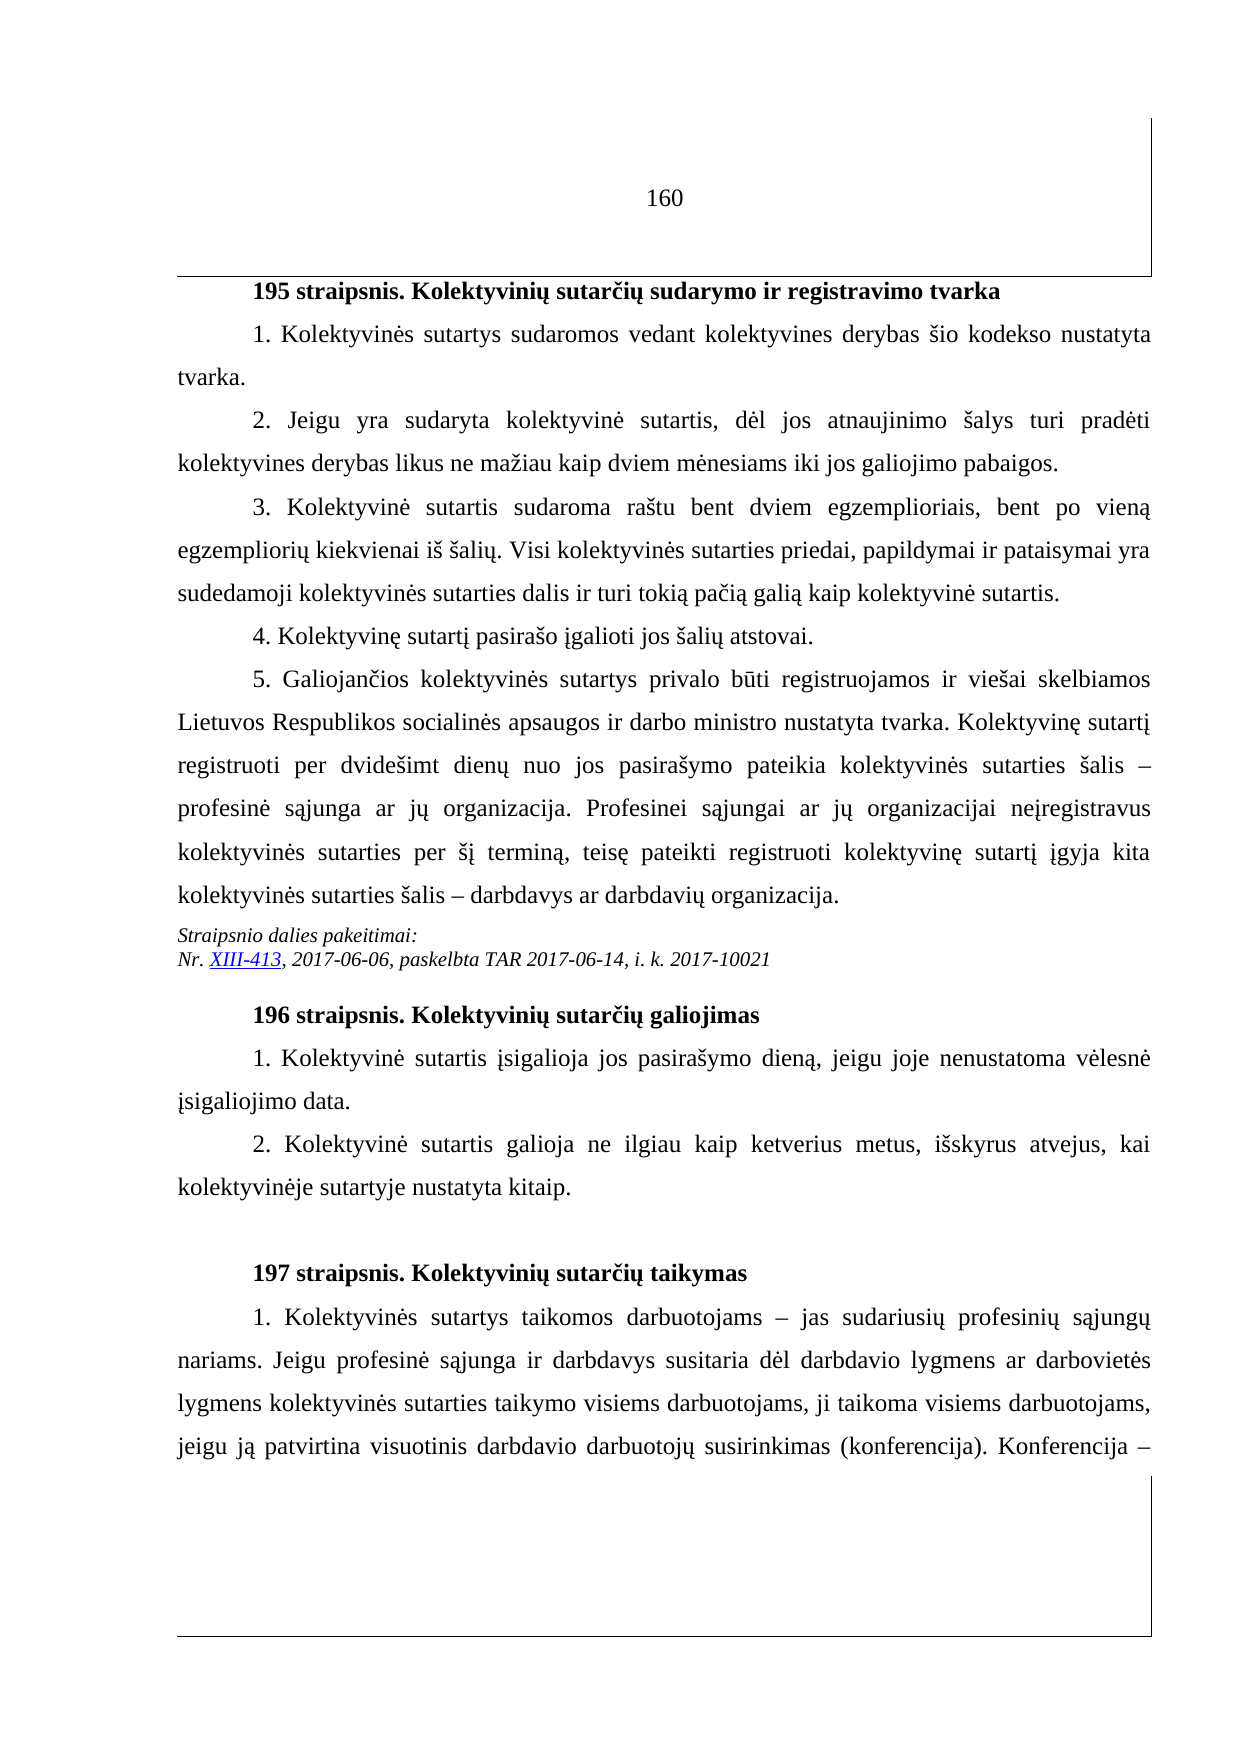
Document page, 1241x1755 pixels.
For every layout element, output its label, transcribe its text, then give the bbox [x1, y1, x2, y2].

text 3. Kolektyvinė sutartis sudaroma raštu bent dviem egzemplioriais, bent po vieną egzempliorių kiekvienai iš šalių. Visi kolektyvinės sutarties priedai, papildymai ir pataisymai yra sudedamoji kolektyvinės sutarties dalis ir turi tokią pačią galią kaip kolektyvinė sutartis. [177, 492, 1152, 607]
text 1. Kolektyvinės sutartys sudaromos vedant kolektyvines derybas šio kodekso nustatyta tvarka. [177, 319, 1152, 391]
text 1. Kolektyvinės sutartys taikomos darbuotojams – jas sudariusių profesinių sąjungų nariams. Jeigu profesinė sąjunga ir darbdavys susitaria dėl darbdavio lygmens ar darbovietės lygmens kolektyvinės sutarties taikymo visiems darbuotojams, ji taikoma visiems darbuotojams, jeigu ją patvirtina visuotinis darbdavio darbuotojų susirinkimas (konferencija). Konferencija – [177, 1302, 1152, 1460]
text Straipsnio dalies pakeitimai: [177, 923, 1152, 947]
text 2. Kolektyvinė sutartis galioja ne ilgiau kaip ketverius metus, išskyrus atvejus, kai kolektyvinėje sutartyje nustatyta kitaip. [177, 1129, 1152, 1201]
text Nr. XIII-413, 2017-06-06, paskelbta TAR 2017-06-14, i. k. 2017-10021 [177, 947, 1152, 971]
subtitle 197 straipsnis. Kolektyvinių sutarčių taikymas [177, 1258, 1152, 1287]
text 1. Kolektyvinė sutartis įsigalioja jos pasirašymo dieną, jeigu joje nenustatoma vėlesnė įsigaliojimo data. [177, 1043, 1152, 1115]
text 4. Kolektyvinę sutartį pasirašo įgalioti jos šalių atstovai. [177, 621, 1152, 650]
subtitle 196 straipsnis. Kolektyvinių sutarčių galiojimas [177, 1000, 1152, 1028]
text 5. Galiojančios kolektyvinės sutartys privalo būti registruojamos ir viešai skelbiamos Lietuvos Respublikos socialinės apsaugos ir darbo ministro nustatyta tvarka. Kolektyvinę sutartį registruoti per dvidešimt dienų nuo jos pasirašymo pateikia kolektyvinės sutarties šalis – profesinė sąjunga ar jų organizacija. Profesinei sąjungai ar jų organizacijai neįregistravus kolektyvinės sutarties per šį terminą, teisę pateikti registruoti kolektyvinę sutartį įgyja kita kolektyvinės sutarties šalis – darbdavys ar darbdavių organizacija. [177, 664, 1152, 908]
subtitle 195 straipsnis. Kolektyvinių sutarčių sudarymo ir registravimo tvarka [177, 276, 1152, 305]
text 2. Jeigu yra sudaryta kolektyvinė sutartis, dėl jos atnaujinimo šalys turi pradėti kolektyvines derybas likus ne mažiau kaip dviem mėnesiams iki jos galiojimo pabaigos. [177, 405, 1152, 477]
